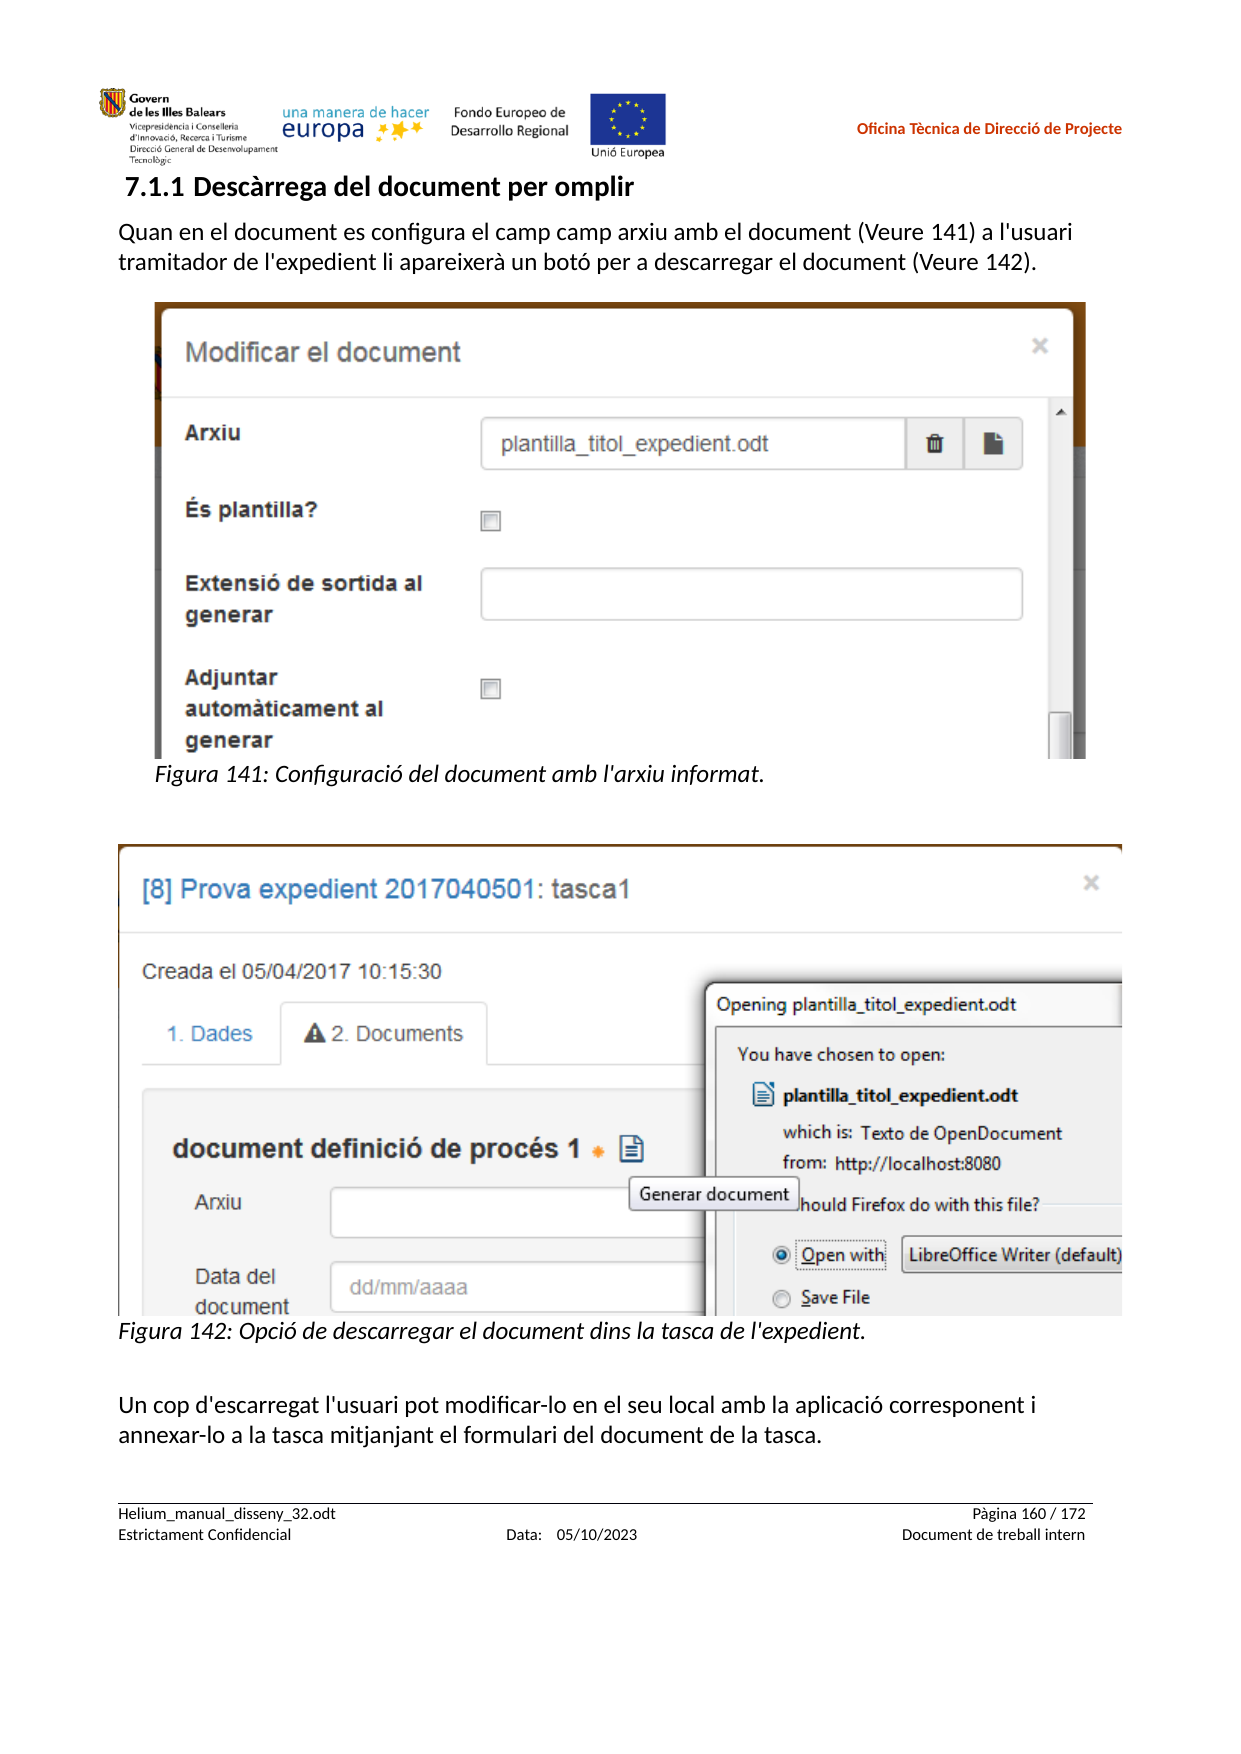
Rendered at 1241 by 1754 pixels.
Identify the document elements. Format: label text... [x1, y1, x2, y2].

text Un cop d'escarregat l'usuari pot modificar-lo en el seu local amb la aplicació corresponent i annexar-lo a la tasca mitjanjant el formulari del document de la tasca. [118, 1389, 1122, 1450]
text Figura 141: Configuració del document amb l'arxiu informat. [154, 759, 1086, 789]
picture [118, 844, 1123, 1316]
text Quan en el document es configura el camp camp arxiu amb el document (Veure 141) a l'usuari tramitador de l'expedient li apareixerà un botó per a descarregar el document (Veure 142). [118, 216, 1122, 277]
subtitle Descàrrega del document per omplir [118, 168, 1122, 203]
picture [154, 302, 1086, 759]
text Figura 142: Opció de descarregar el document dins la tasca de l'expedient. [118, 1316, 1122, 1346]
picture [99, 87, 668, 166]
